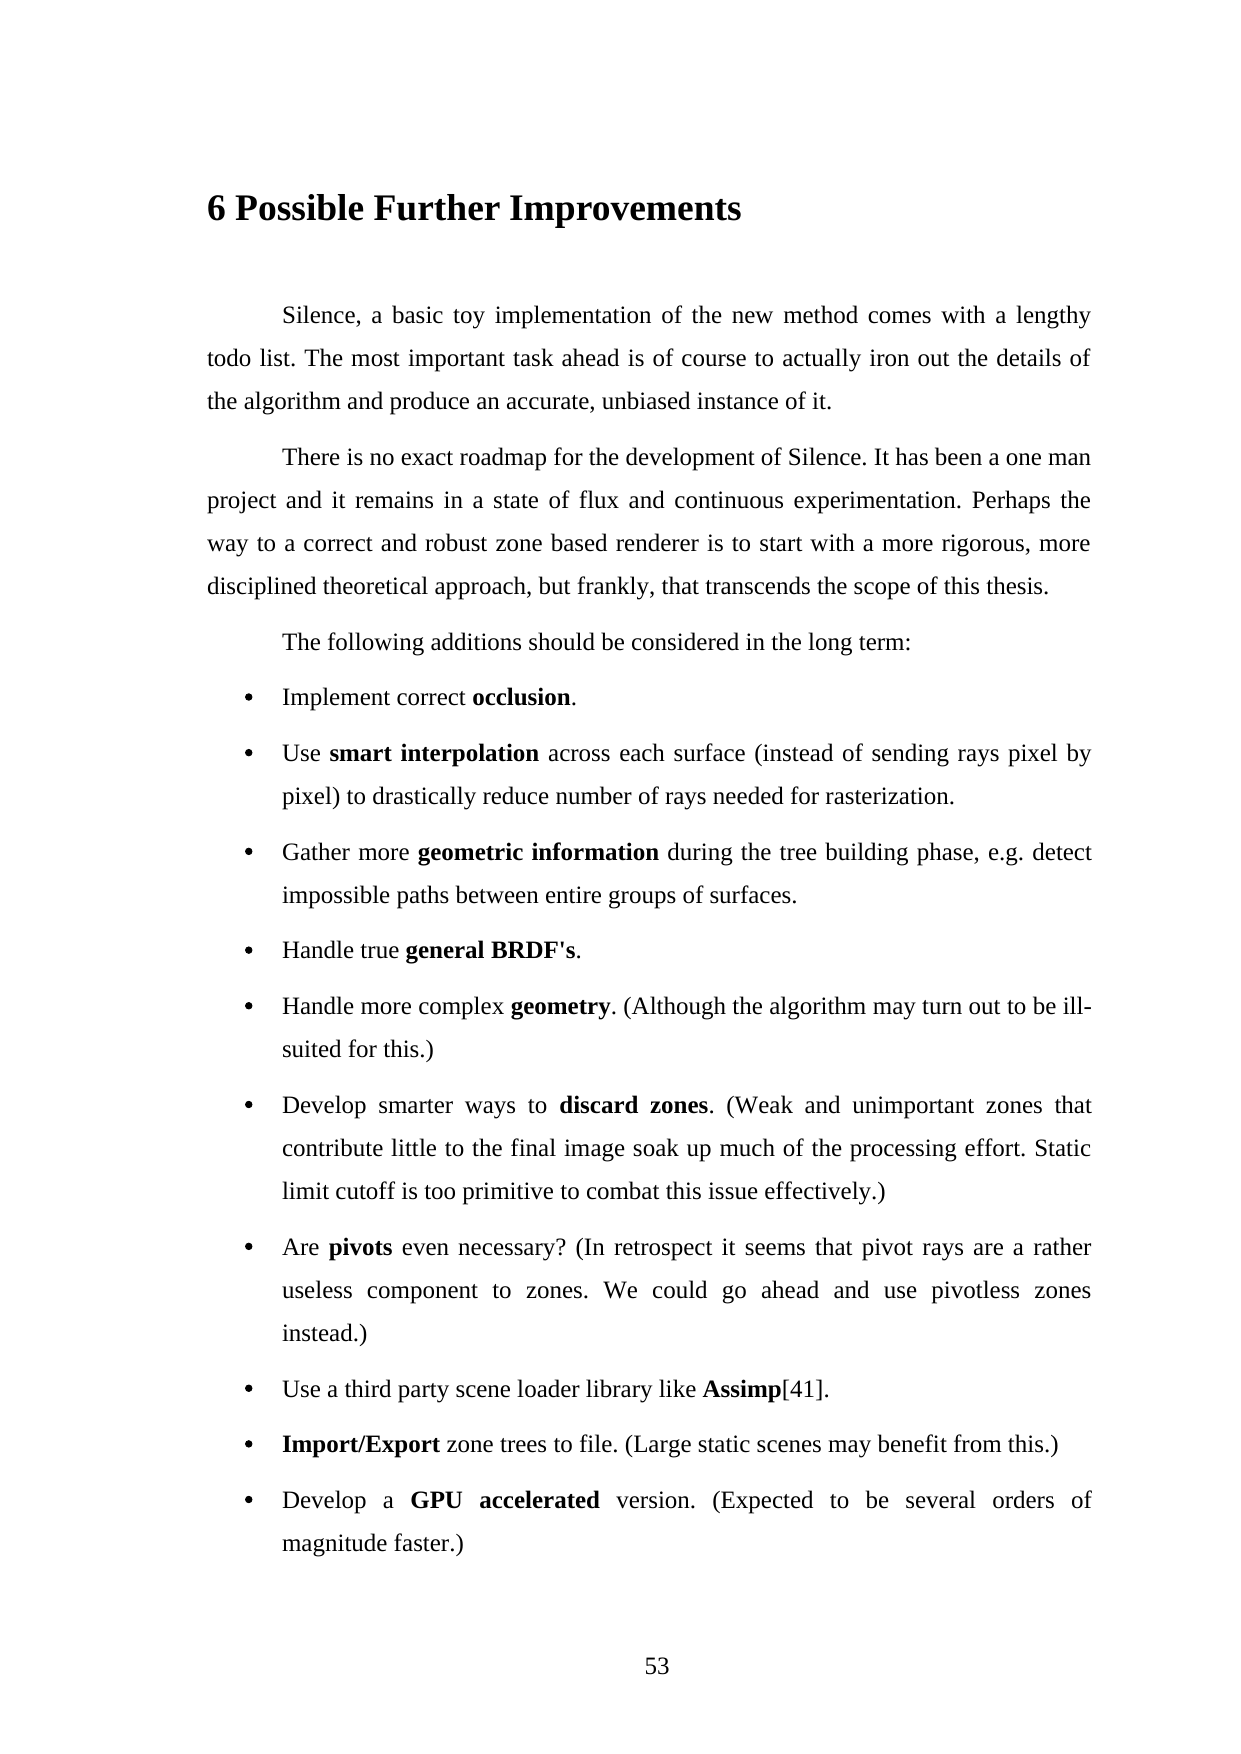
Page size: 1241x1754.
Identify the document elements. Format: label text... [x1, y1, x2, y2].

list Are pivots even necessary? (In retrospect it seems that pivot rays are a rather useless component to zones. We could go ahead and use pivotless zones instead.) [244, 1232, 1092, 1347]
list Develop smarter ways to discard zones. (Weak and unimportant zones that contribute little to the final image soak up much of the processing effort. Static limit cutoff is too primitive to combat this issue effectively.) [244, 1090, 1092, 1205]
list Handle true general BRDF's. [244, 936, 1092, 964]
list Develop a GPU accelerated version. (Expected to be several orders of magnitude faster.) [244, 1485, 1092, 1557]
list Use smart interpolation across each surface (instead of sending rays pixel by pixel) to drastically reduce number of rays needed for rasterization. [244, 738, 1092, 810]
text There is no exact roadmap for the development of Silence. It has been a one man project and it remains in a state of flux and continuous experimentation. Perhaps the way to a correct and robust zone based renderer is to start with a more rigorous, more disciplined theoretical approach, but frankly, that transcends the scope of this thesis. [207, 442, 1092, 600]
list Import/Export zone trees to file. (Large static scenes may benefit from this.) [244, 1429, 1092, 1458]
subtitle Possible Further Improvements [207, 185, 1092, 228]
list Gather more geometric information during the tree building phase, e.g. detect impossible paths between entire groups of surfaces. [244, 837, 1092, 909]
list Implement correct occlusion. [244, 682, 1092, 711]
list Handle more complex geometry. (Although the algorithm may turn out to be ill-suited for this.) [244, 991, 1092, 1063]
list Use a third party scene loader library like Assimp[41]. [244, 1374, 1092, 1402]
text Silence, a basic toy implementation of the new method comes with a lengthy todo list. The most important task ahead is of course to actually iron out the details of the algorithm and produce an accurate, unbiased instance of it. [207, 300, 1092, 415]
text The following additions should be considered in the long term: [207, 627, 1092, 656]
